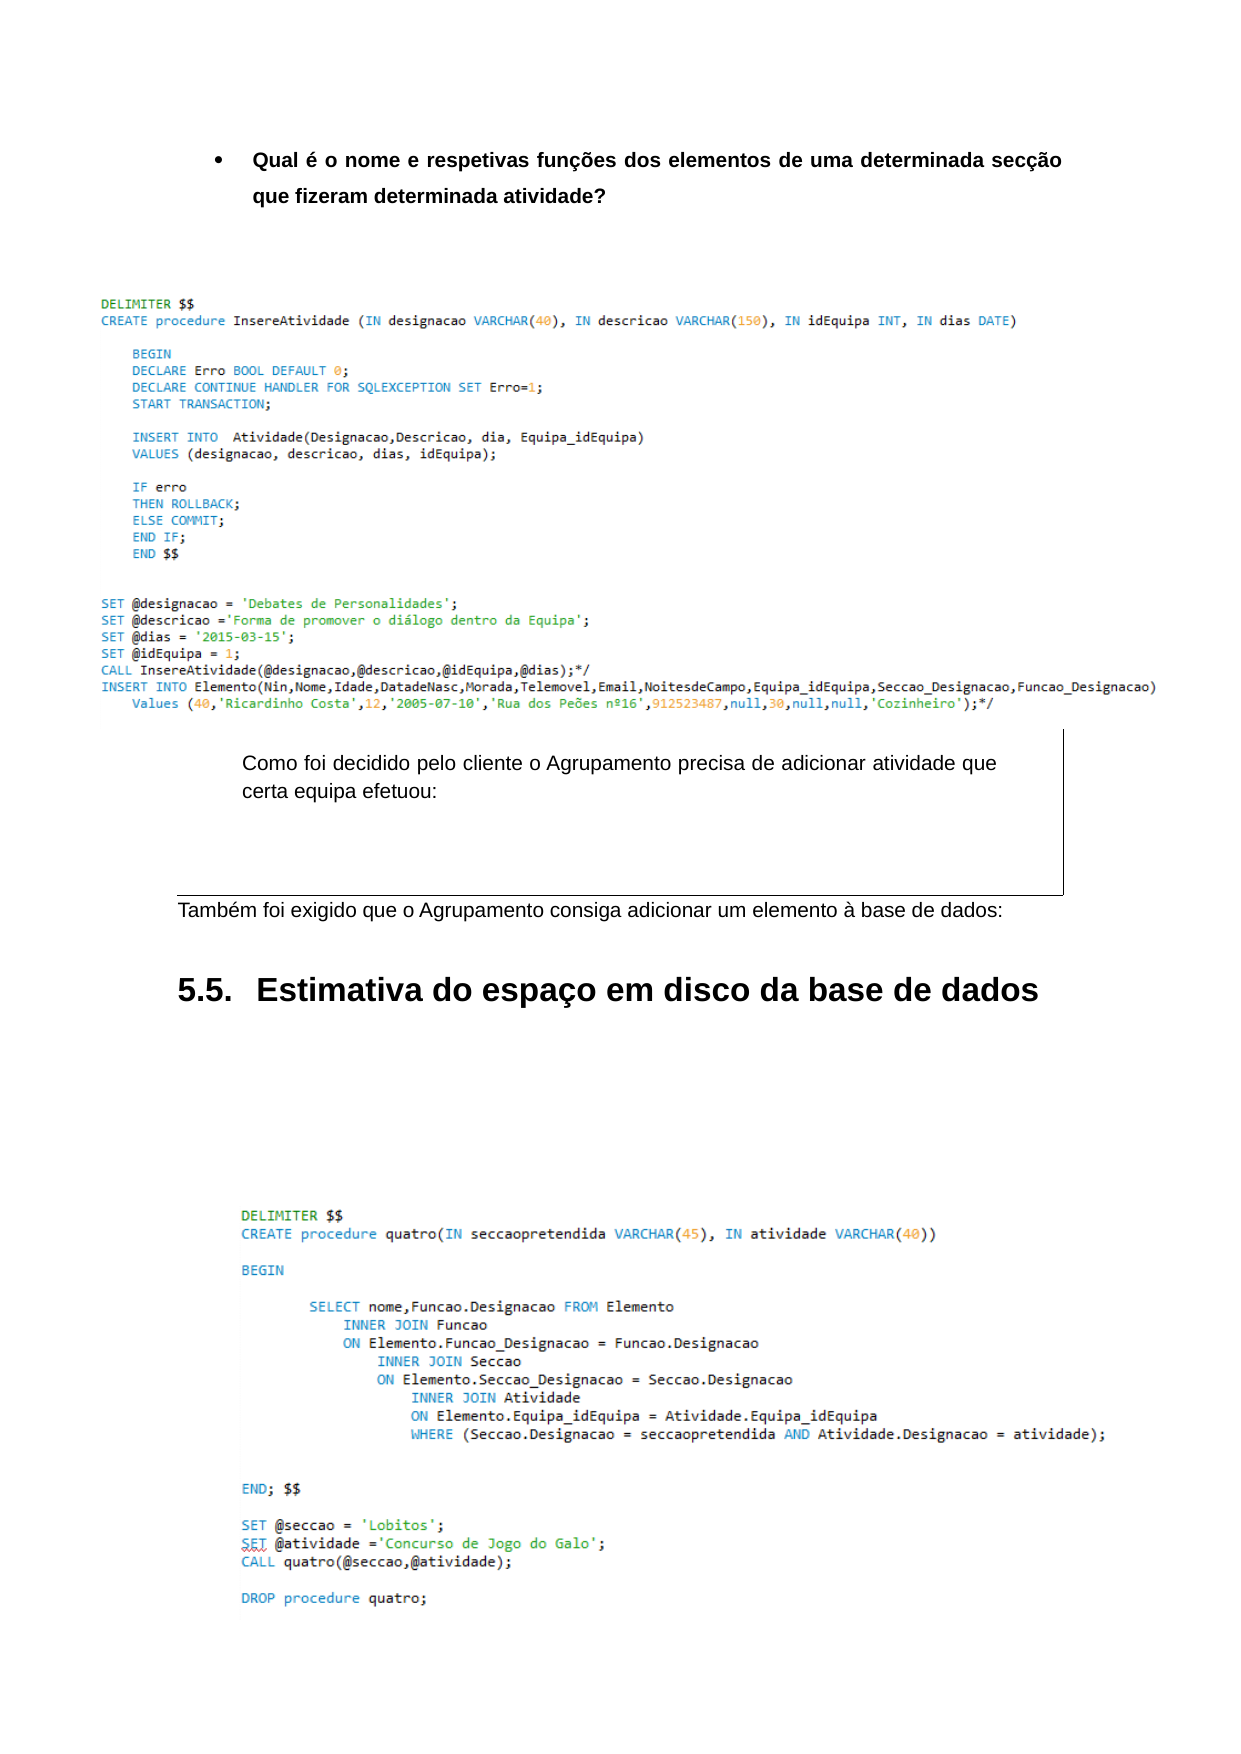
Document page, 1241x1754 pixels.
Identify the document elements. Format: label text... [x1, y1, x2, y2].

list Estimativa do espaço em disco da base de dados [177, 970, 1063, 1009]
picture [239, 1206, 1126, 1620]
list Qual é o nome e respetivas funções dos elementos de uma determinada secção que fizeram determinada atividade? [215, 148, 1063, 208]
text Também foi exigido que o Agrupamento consiga adicionar um elemento à base de dados: [177, 898, 1063, 922]
text Como foi decidido pelo cliente o Agrupamento precisa de adicionar atividade que certa equipa efetuou: [177, 729, 1063, 803]
picture [100, 293, 1167, 729]
